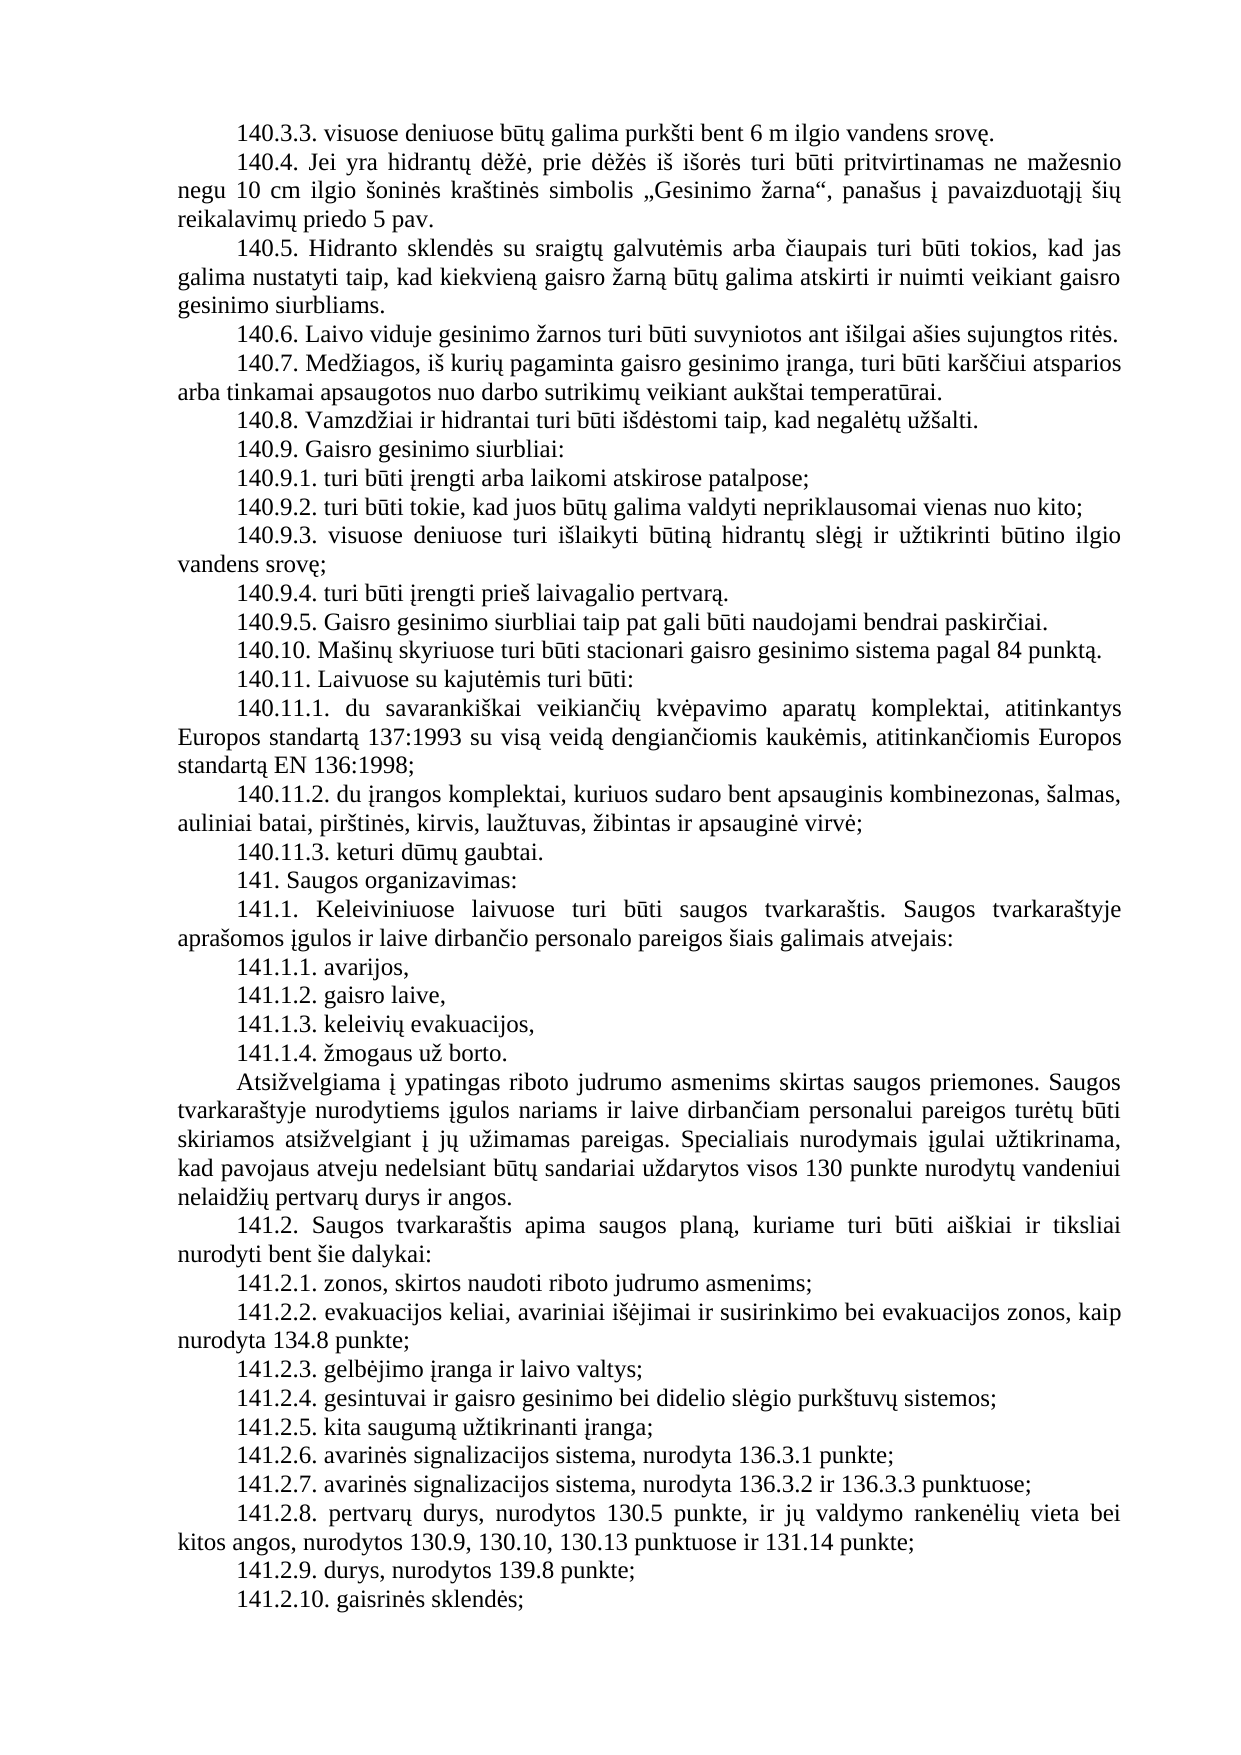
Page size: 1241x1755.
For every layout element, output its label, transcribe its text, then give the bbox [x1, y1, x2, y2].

text 141. Saugos organizavimas: [177, 866, 1122, 894]
text 141.2.10. gaisrinės sklendės; [177, 1584, 1122, 1613]
text 141.2.2. evakuacijos keliai, avariniai išėjimai ir susirinkimo bei evakuacijos zonos, kaip nurodyta 134.8 punkte; [177, 1297, 1122, 1354]
text 140.11. Laivuose su kajutėmis turi būti: [177, 664, 1122, 693]
text 141.2.4. gesintuvai ir gaisro gesinimo bei didelio slėgio purkštuvų sistemos; [177, 1383, 1122, 1412]
text 140.6. Laivo viduje gesinimo žarnos turi būti suvyniotos ant išilgai ašies sujungtos ritės. [177, 319, 1122, 348]
text 140.3.3. visuose deniuose būtų galima purkšti bent 6 m ilgio vandens srovę. [177, 118, 1122, 147]
text 140.9.4. turi būti įrengti prieš laivagalio pertvarą. [177, 578, 1122, 607]
text 141.1. Keleiviniuose laivuose turi būti saugos tvarkaraštis. Saugos tvarkaraštyje aprašomos įgulos ir laive dirbančio personalo pareigos šiais galimais atvejais: [177, 894, 1122, 952]
text 140.9.3. visuose deniuose turi išlaikyti būtiną hidrantų slėgį ir užtikrinti būtino ilgio vandens srovę; [177, 521, 1122, 578]
text 140.10. Mašinų skyriuose turi būti stacionari gaisro gesinimo sistema pagal 84 punktą. [177, 636, 1122, 664]
text 141.2.7. avarinės signalizacijos sistema, nurodyta 136.3.2 ir 136.3.3 punktuose; [177, 1469, 1122, 1498]
text 141.2.5. kita saugumą užtikrinanti įranga; [177, 1412, 1122, 1441]
text 140.5. Hidranto sklendės su sraigtų galvutėmis arba čiaupais turi būti tokios, kad jas galima nustatyti taip, kad kiekvieną gaisro žarną būtų galima atskirti ir nuimti veikiant gaisro gesinimo siurbliams. [177, 233, 1122, 319]
text 140.4. Jei yra hidrantų dėžė, prie dėžės iš išorės turi būti pritvirtinamas ne mažesnio negu 10 cm ilgio šoninės kraštinės simbolis „Gesinimo žarna“, panašus į pavaizduotąjį šių reikalavimų priedo 5 pav. [177, 147, 1122, 233]
text 141.1.3. keleivių evakuacijos, [177, 1009, 1122, 1038]
text 140.8. Vamzdžiai ir hidrantai turi būti išdėstomi taip, kad negalėtų užšalti. [177, 406, 1122, 434]
text 140.11.2. du įrangos komplektai, kuriuos sudaro bent apsauginis kombinezonas, šalmas, auliniai batai, pirštinės, kirvis, laužtuvas, žibintas ir apsauginė virvė; [177, 779, 1122, 837]
text Atsižvelgiama į ypatingas riboto judrumo asmenims skirtas saugos priemones. Saugos tvarkaraštyje nurodytiems įgulos nariams ir laive dirbančiam personalui pareigos turėtų būti skiriamos atsižvelgiant į jų užimamas pareigas. Specialiais nurodymais įgulai užtikrinama, kad pavojaus atveju nedelsiant būtų sandariai uždarytos visos 130 punkte nurodytų vandeniui nelaidžių pertvarų durys ir angos. [177, 1067, 1122, 1211]
text 140.9.2. turi būti tokie, kad juos būtų galima valdyti nepriklausomai vienas nuo kito; [177, 492, 1122, 521]
text 141.2.8. pertvarų durys, nurodytos 130.5 punkte, ir jų valdymo rankenėlių vieta bei kitos angos, nurodytos 130.9, 130.10, 130.13 punktuose ir 131.14 punkte; [177, 1498, 1122, 1556]
text 141.1.4. žmogaus už borto. [177, 1038, 1122, 1067]
text 141.1.2. gaisro laive, [177, 981, 1122, 1009]
text 140.11.1. du savarankiškai veikiančių kvėpavimo aparatų komplektai, atitinkantys Europos standartą 137:1993 su visą veidą dengiančiomis kaukėmis, atitinkančiomis Europos standartą EN 136:1998; [177, 693, 1122, 779]
text 140.7. Medžiagos, iš kurių pagaminta gaisro gesinimo įranga, turi būti karščiui atsparios arba tinkamai apsaugotos nuo darbo sutrikimų veikiant aukštai temperatūrai. [177, 348, 1122, 406]
text 141.2.3. gelbėjimo įranga ir laivo valtys; [177, 1354, 1122, 1383]
text 141.1.1. avarijos, [177, 952, 1122, 981]
text 140.11.3. keturi dūmų gaubtai. [177, 837, 1122, 866]
text 141.2.9. durys, nurodytos 139.8 punkte; [177, 1556, 1122, 1584]
text 140.9.1. turi būti įrengti arba laikomi atskirose patalpose; [177, 463, 1122, 492]
text 140.9. Gaisro gesinimo siurbliai: [177, 434, 1122, 463]
text 141.2.1. zonos, skirtos naudoti riboto judrumo asmenims; [177, 1268, 1122, 1297]
text 140.9.5. Gaisro gesinimo siurbliai taip pat gali būti naudojami bendrai paskirčiai. [177, 607, 1122, 636]
text 141.2.6. avarinės signalizacijos sistema, nurodyta 136.3.1 punkte; [177, 1441, 1122, 1469]
text 141.2. Saugos tvarkaraštis apima saugos planą, kuriame turi būti aiškiai ir tiksliai nurodyti bent šie dalykai: [177, 1211, 1122, 1268]
